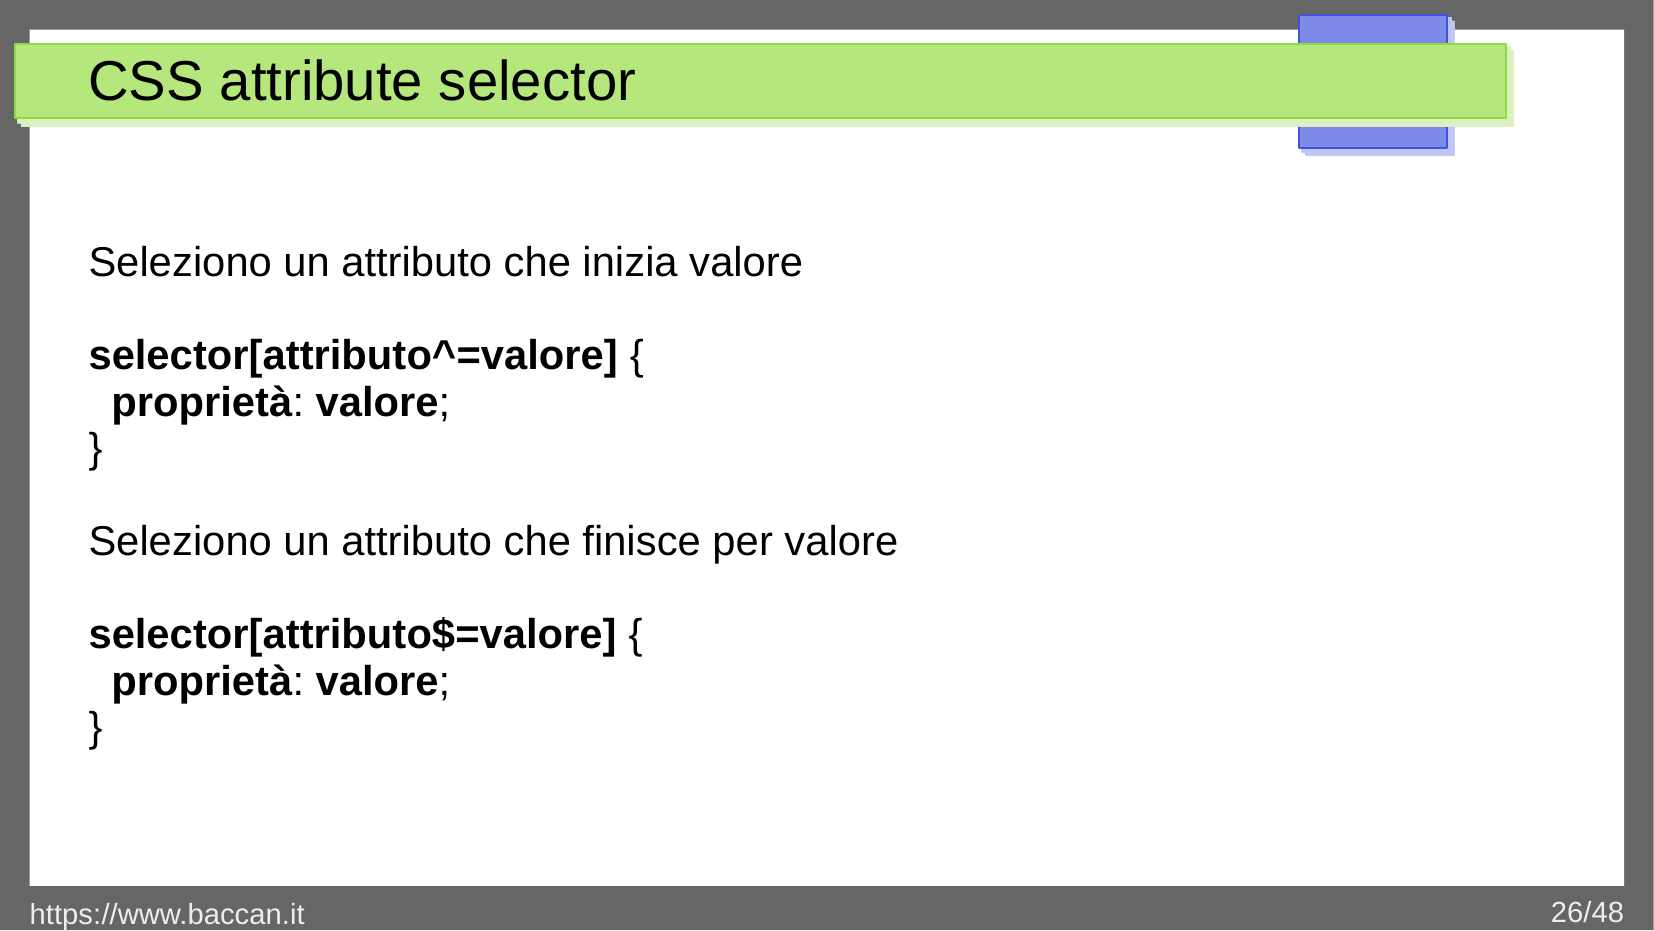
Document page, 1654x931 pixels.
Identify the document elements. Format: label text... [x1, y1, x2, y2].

title CSS attribute selector [88, 44, 1506, 119]
text_box Seleziono un attributo che inizia valore selector[attributo^=valore] { proprietà: valore; } Seleziono un attributo che finisce per valore selector[attributo$=valore] { proprietà: valore; } [88, 169, 1565, 820]
